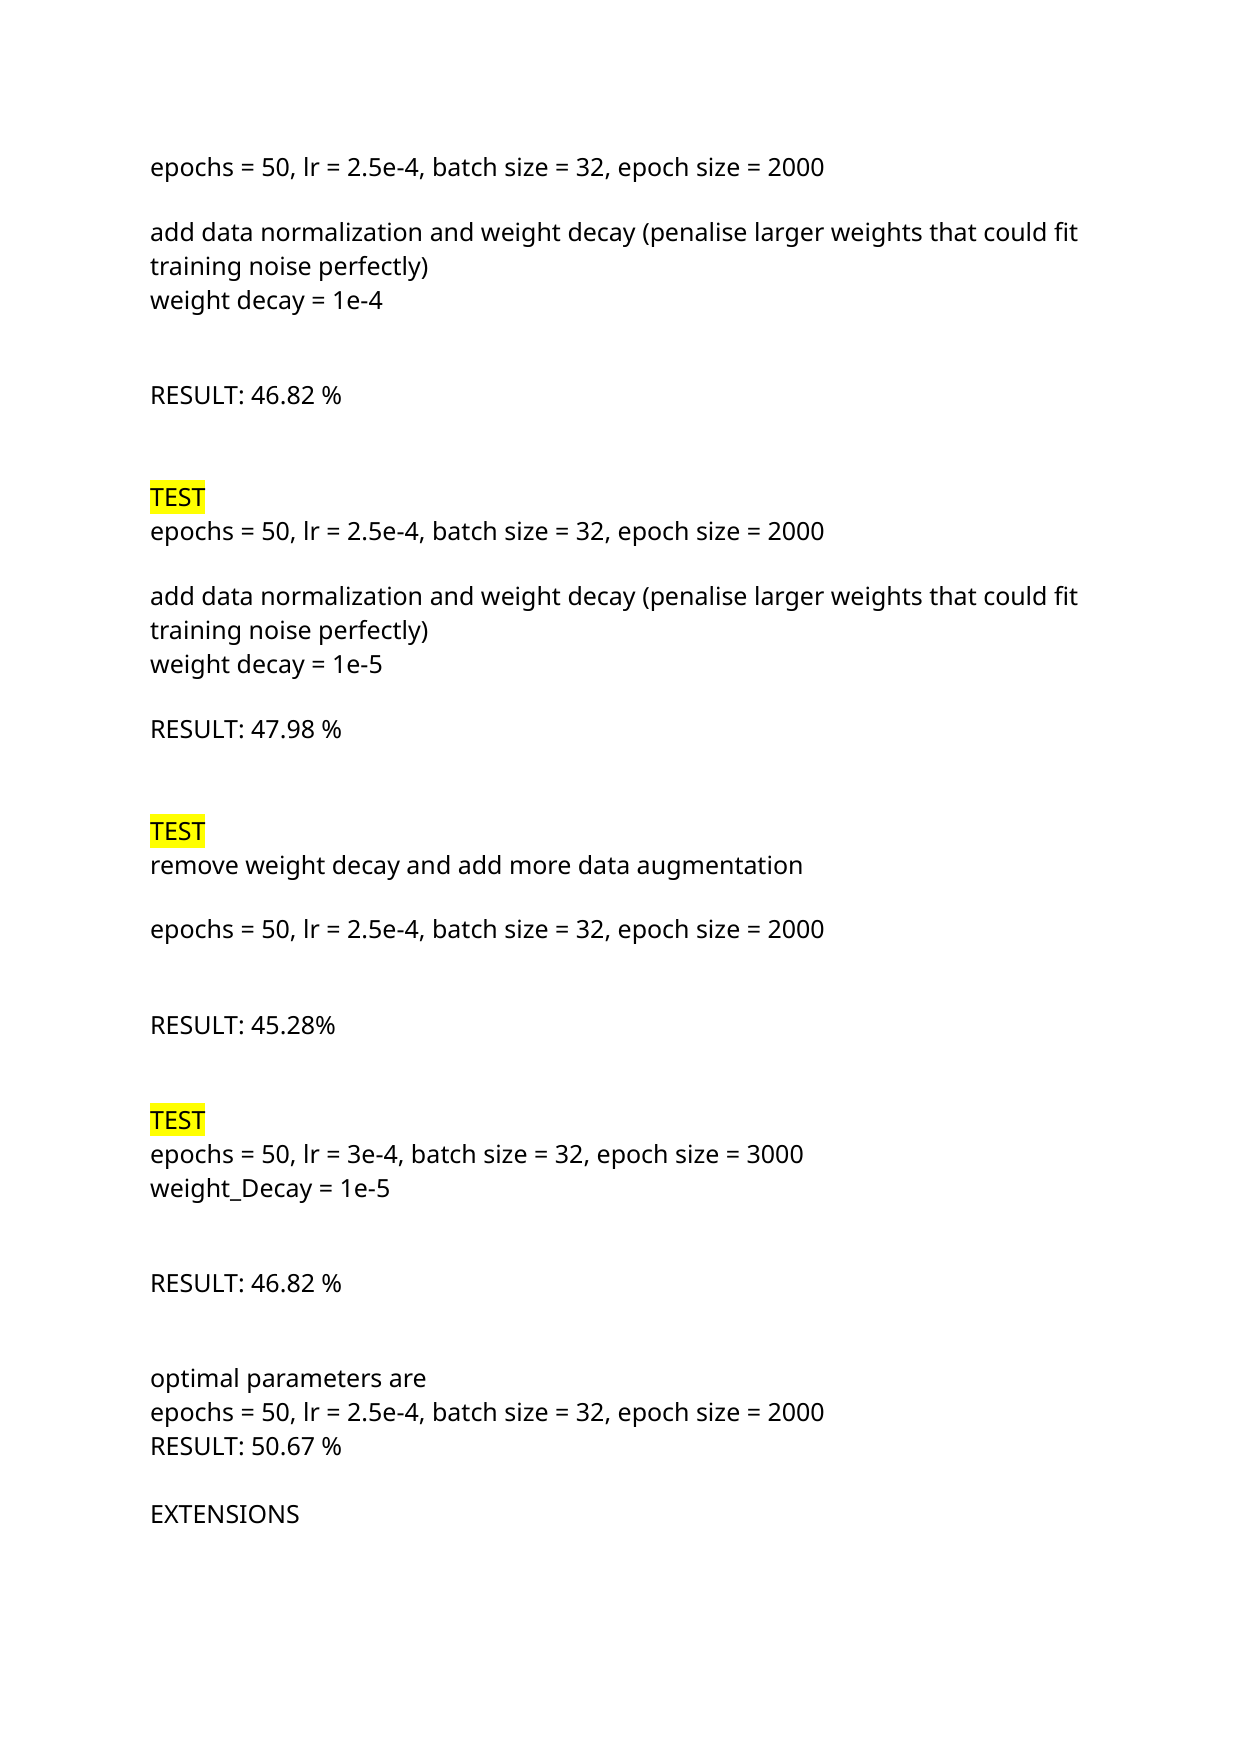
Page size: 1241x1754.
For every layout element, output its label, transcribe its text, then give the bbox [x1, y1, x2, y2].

text RESULT: 45.28% [150, 1007, 1090, 1041]
text weight_Decay = 1e-5 [150, 1171, 1090, 1204]
text epochs = 50, lr = 3e-4, batch size = 32, epoch size = 3000 [150, 1136, 1090, 1171]
text RESULT: 50.67 % [150, 1429, 1090, 1463]
text TEST [150, 813, 1090, 848]
text epochs = 50, lr = 2.5e-4, batch size = 32, epoch size = 2000 [150, 1395, 1090, 1429]
text weight decay = 1e-5 [150, 647, 1090, 681]
text EXTENSIONS [150, 1497, 1090, 1531]
text remove weight decay and add more data augmentation [150, 848, 1090, 882]
text add data normalization and weight decay (penalise larger weights that could fit training noise perfectly) [150, 214, 1090, 283]
text TEST [150, 480, 1090, 514]
text weight decay = 1e-4 [150, 283, 1090, 317]
text RESULT: 46.82 % [150, 378, 1090, 412]
text RESULT: 47.98 % [150, 711, 1090, 745]
text epochs = 50, lr = 2.5e-4, batch size = 32, epoch size = 2000 [150, 912, 1090, 946]
text TEST [150, 1102, 1090, 1136]
text epochs = 50, lr = 2.5e-4, batch size = 32, epoch size = 2000 [150, 150, 1090, 184]
text epochs = 50, lr = 2.5e-4, batch size = 32, epoch size = 2000 [150, 514, 1090, 548]
text RESULT: 46.82 % [150, 1266, 1090, 1300]
text add data normalization and weight decay (penalise larger weights that could fit training noise perfectly) [150, 579, 1090, 647]
text optimal parameters are [150, 1361, 1090, 1395]
